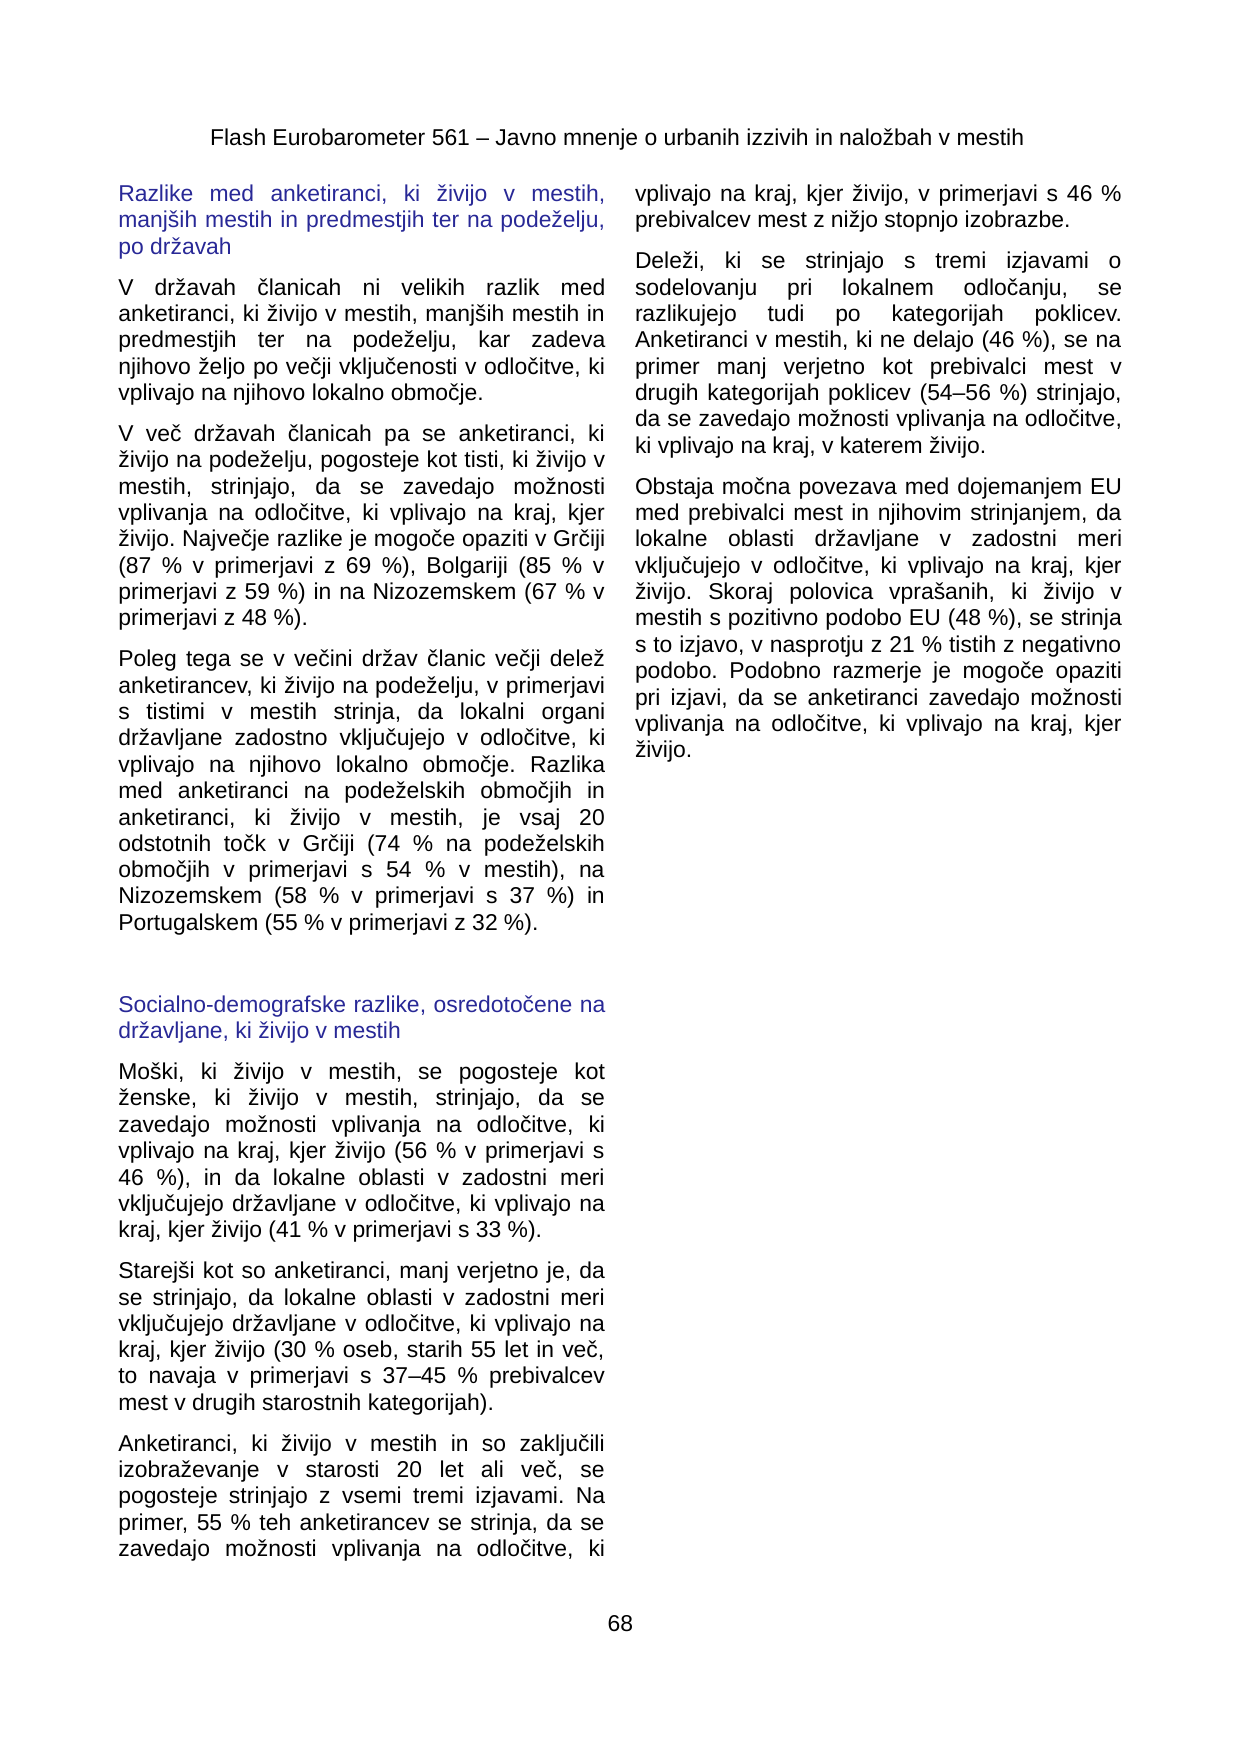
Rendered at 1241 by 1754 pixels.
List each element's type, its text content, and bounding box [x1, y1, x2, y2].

text Socialno-demografske razlike, osredotočene na državljane, ki živijo v mestih [118, 991, 605, 1043]
text Razlike med anketiranci, ki živijo v mestih, manjših mestih in predmestjih ter na podeželju, po državah [118, 180, 605, 259]
text Starejši kot so anketiranci, manj verjetno je, da se strinjajo, da lokalne oblasti v zadostni meri vključujejo državljane v odločitve, ki vplivajo na kraj, kjer živijo (30 % oseb, starih 55 let in več, to navaja v primerjavi s 37–45 % prebivalcev mest v drugih starostnih kategorijah). [118, 1257, 605, 1415]
text V več državah članicah pa se anketiranci, ki živijo na podeželju, pogosteje kot tisti, ki živijo v mestih, strinjajo, da se zavedajo možnosti vplivanja na odločitve, ki vplivajo na kraj, kjer živijo. Največje razlike je mogoče opaziti v Grčiji (87 % v primerjavi z 69 %), Bolgariji (85 % v primerjavi z 59 %) in na Nizozemskem (67 % v primerjavi z 48 %). [118, 420, 605, 631]
text Anketiranci, ki živijo v mestih in so zaključili izobraževanje v starosti 20 let ali več, se pogosteje strinjajo z vsemi tremi izjavami. Na primer, 55 % teh anketirancev se strinja, da se zavedajo možnosti vplivanja na odločitve, ki [118, 1430, 605, 1562]
text vplivajo na kraj, kjer živijo, v primerjavi s 46 % prebivalcev mest z nižjo stopnjo izobrazbe. [635, 180, 1122, 233]
text Poleg tega se v večini držav članic večji delež anketirancev, ki živijo na podeželju, v primerjavi s tistimi v mestih strinja, da lokalni organi državljane zadostno vključujejo v odločitve, ki vplivajo na njihovo lokalno območje. Razlika med anketiranci na podeželskih območjih in anketiranci, ki živijo v mestih, je vsaj 20 odstotnih točk v Grčiji (74 % na podeželskih območjih v primerjavi s 54 % v mestih), na Nizozemskem (58 % v primerjavi s 37 %) in Portugalskem (55 % v primerjavi z 32 %). [118, 645, 605, 935]
text V državah članicah ni velikih razlik med anketiranci, ki živijo v mestih, manjših mestih in predmestjih ter na podeželju, kar zadeva njihovo željo po večji vključenosti v odločitve, ki vplivajo na njihovo lokalno območje. [118, 273, 605, 405]
text Deleži, ki se strinjajo s tremi izjavami o sodelovanju pri lokalnem odločanju, se razlikujejo tudi po kategorijah poklicev. Anketiranci v mestih, ki ne delajo (46 %), se na primer manj verjetno kot prebivalci mest v drugih kategorijah poklicev (54–56 %) strinjajo, da se zavedajo možnosti vplivanja na odločitve, ki vplivajo na kraj, v katerem živijo. [635, 247, 1122, 458]
text Moški, ki živijo v mestih, se pogosteje kot ženske, ki živijo v mestih, strinjajo, da se zavedajo možnosti vplivanja na odločitve, ki vplivajo na kraj, kjer živijo (56 % v primerjavi s 46 %), in da lokalne oblasti v zadostni meri vključujejo državljane v odločitve, ki vplivajo na kraj, kjer živijo (41 % v primerjavi s 33 %). [118, 1058, 605, 1242]
text Obstaja močna povezava med dojemanjem EU med prebivalci mest in njihovim strinjanjem, da lokalne oblasti državljane v zadostni meri vključujejo v odločitve, ki vplivajo na kraj, kjer živijo. Skoraj polovica vprašanih, ki živijo v mestih s pozitivno podobo EU (48 %), se strinja s to izjavo, v nasprotju z 21 % tistih z negativno podobo. Podobno razmerje je mogoče opaziti pri izjavi, da se anketiranci zavedajo možnosti vplivanja na odločitve, ki vplivajo na kraj, kjer živijo. [635, 473, 1122, 762]
